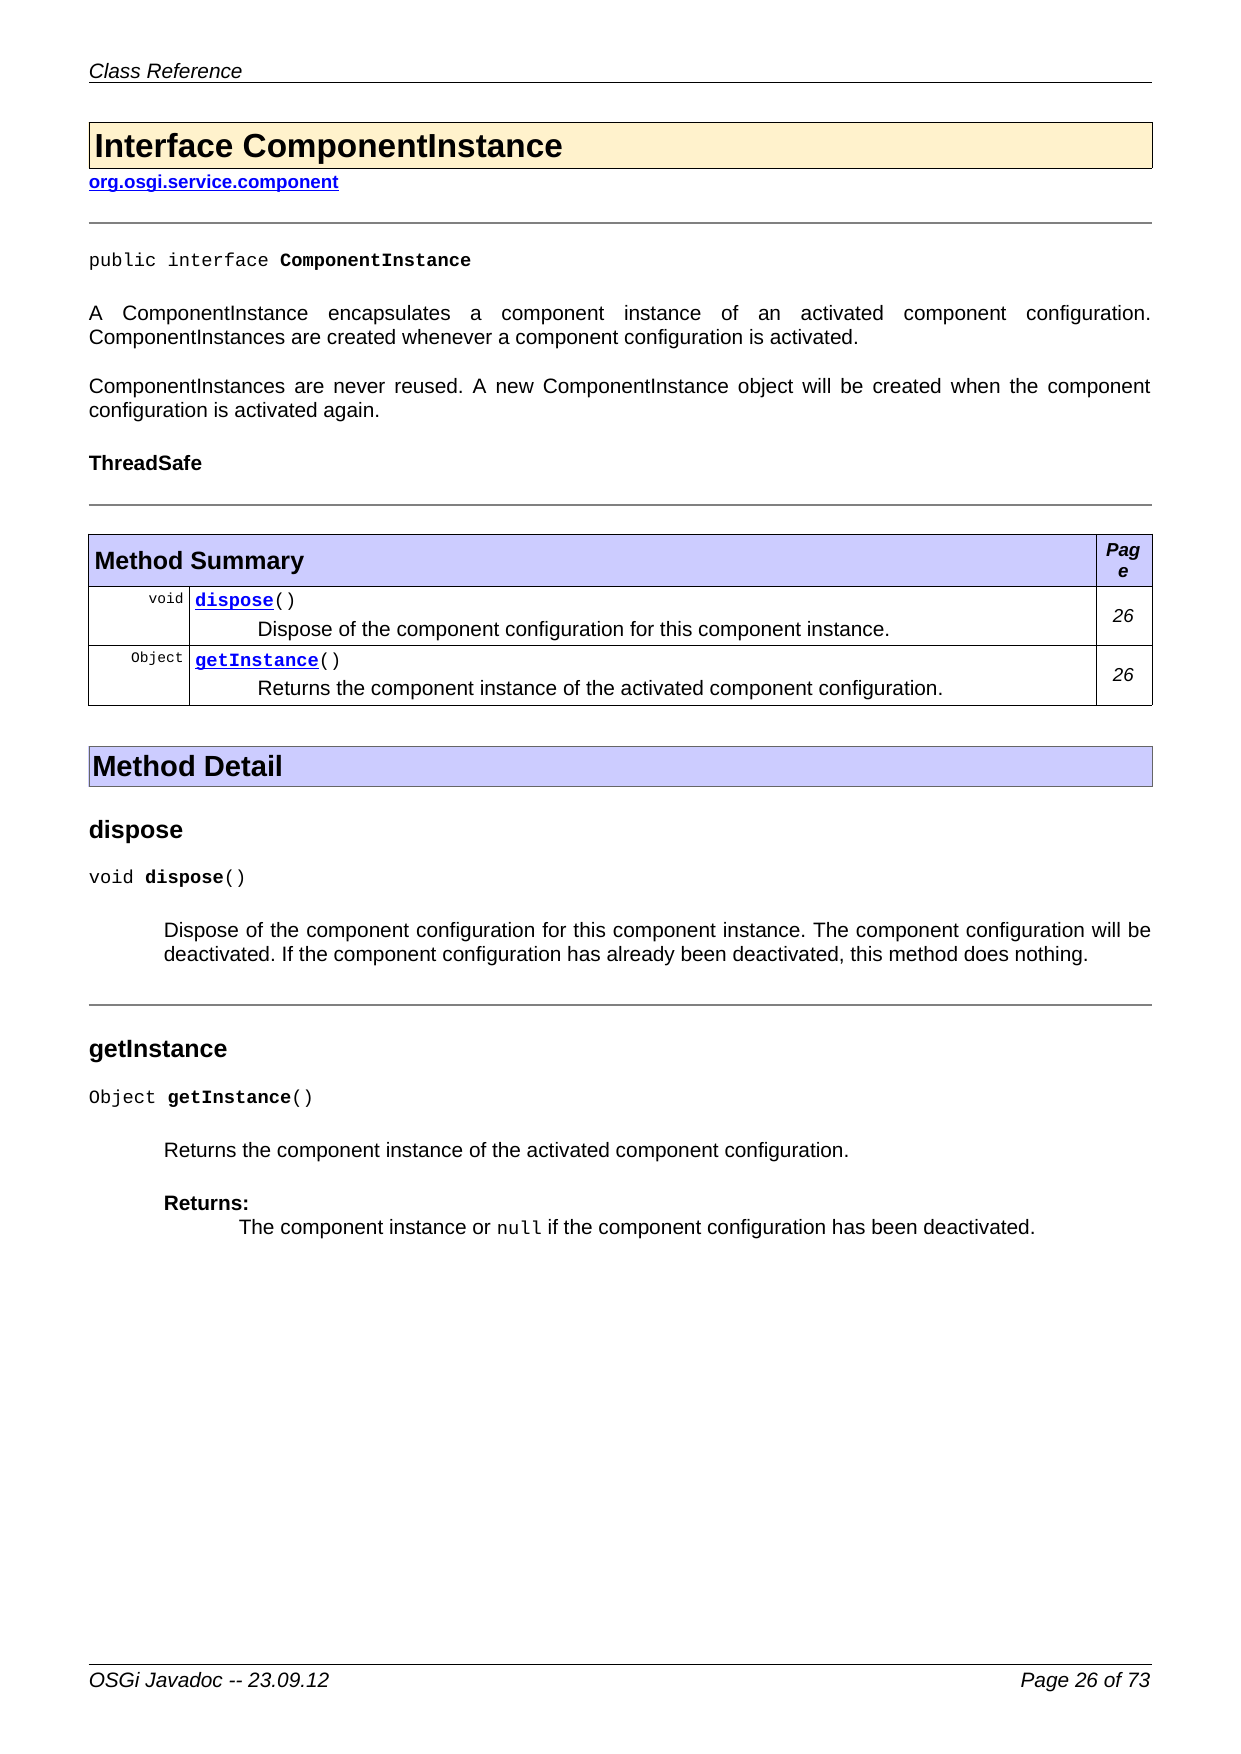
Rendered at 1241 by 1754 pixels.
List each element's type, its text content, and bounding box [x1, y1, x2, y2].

table_cell void [89, 587, 189, 645]
table_header Page [1097, 535, 1152, 586]
table_cell dispose() Dispose of the component configuration for this component instance. [190, 587, 1096, 645]
text org.osgi.service.component [88, 171, 1152, 193]
text Object getInstance() [88, 1087, 1152, 1109]
text The component instance or null if the component configuration has been deactivated. [238, 1215, 1152, 1240]
text public interface ComponentInstance [88, 250, 1152, 272]
table_header Method Summary [89, 535, 1096, 586]
text ThreadSafe [88, 451, 1152, 475]
table_cell getInstance() Returns the component instance of the activated component configuration. [190, 646, 1096, 704]
subtitle Method Detail [90, 747, 1152, 786]
text void dispose() [88, 868, 1152, 889]
text Returns: [163, 1191, 1152, 1215]
text A ComponentInstance encapsulates a component instance of an activated component configuration. ComponentInstances are created whenever a component configuration is activated. [88, 301, 1152, 349]
table_cell [1097, 646, 1152, 704]
table_cell Object [89, 646, 189, 704]
text Dispose of the component configuration for this component instance. The component configuration will be deactivated. If the component configuration has already been deactivated, this method does nothing. [163, 918, 1152, 966]
text Returns the component instance of the activated component configuration. [163, 1138, 1152, 1162]
table_cell [1097, 587, 1152, 645]
subtitle Interface ComponentInstance [90, 123, 1152, 168]
text ComponentInstances are never reused. A new ComponentInstance object will be created when the component configuration is activated again. [88, 374, 1152, 422]
subtitle getInstance [88, 1034, 1152, 1063]
subtitle dispose [88, 815, 1152, 844]
